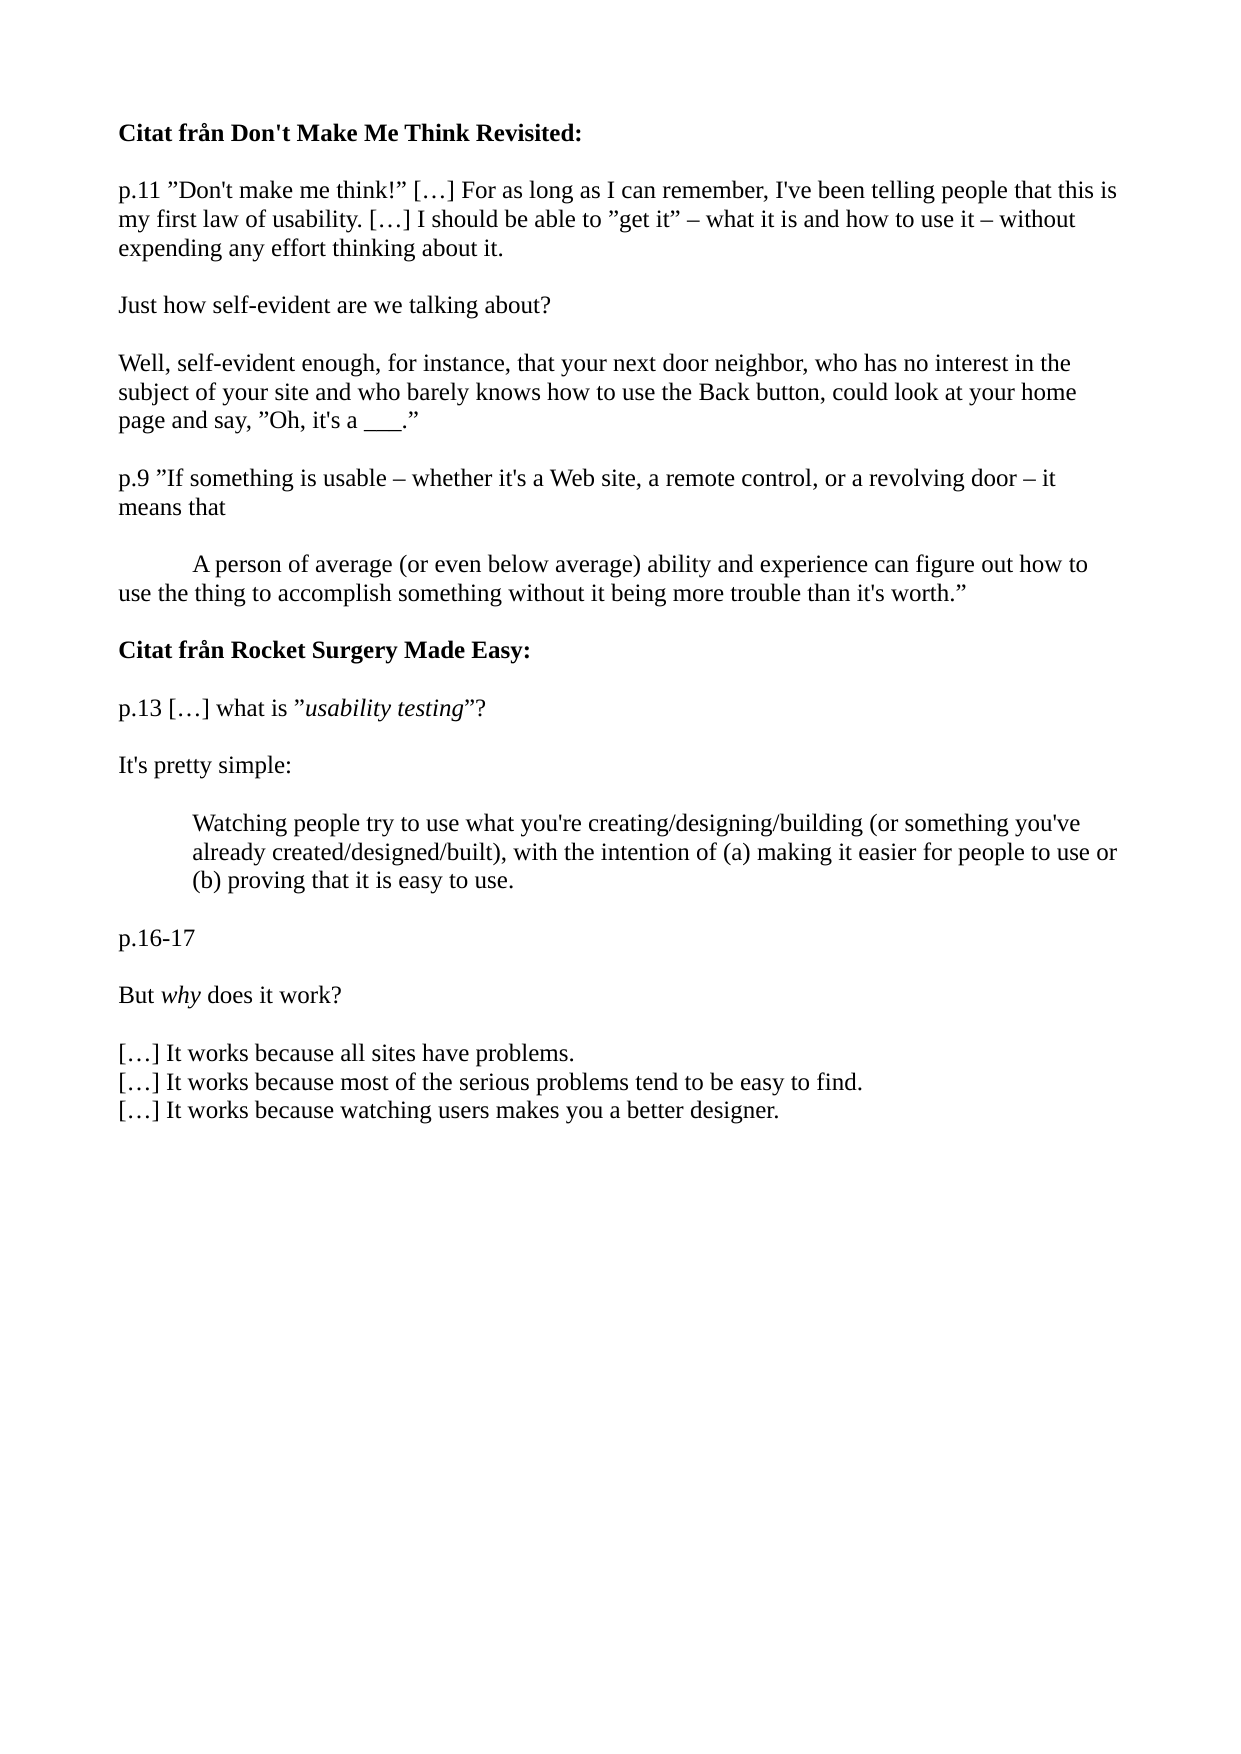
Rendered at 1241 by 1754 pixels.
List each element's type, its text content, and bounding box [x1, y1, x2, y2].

text It's pretty simple: [118, 751, 1122, 779]
text […] It works because most of the serious problems tend to be easy to find. [118, 1067, 1122, 1096]
text Just how self-evident are we talking about? [118, 291, 1122, 319]
text But why does it work? [118, 981, 1122, 1009]
text Well, self-evident enough, for instance, that your next door neighbor, who has no interest in the subject of your site and who barely knows how to use the Back button, could look at your home page and say, ”Oh, it's a ___.” [118, 348, 1122, 434]
text […] It works because all sites have problems. [118, 1038, 1122, 1067]
text […] It works because watching users makes you a better designer. [118, 1096, 1122, 1124]
text Citat från Don't Make Me Think Revisited: [118, 118, 1122, 147]
text Watching people try to use what you're creating/designing/building (or something you've already created/designed/built), with the intention of (a) making it easier for people to use or (b) proving that it is easy to use. [192, 808, 1122, 894]
text A person of average (or even below average) ability and experience can figure out how to use the thing to accomplish something without it being more trouble than it's worth.” [118, 549, 1122, 607]
text p.13 […] what is ”usability testing”? [118, 693, 1122, 722]
text p.11 ”Don't make me think!” […] For as long as I can remember, I've been telling people that this is my first law of usability. […] I should be able to ”get it” – what it is and how to use it – without expending any effort thinking about it. [118, 176, 1122, 262]
text Citat från Rocket Surgery Made Easy: [118, 636, 1122, 664]
text p.16-17 [118, 923, 1122, 952]
text p.9 ”If something is usable – whether it's a Web site, a remote control, or a revolving door – it means that [118, 463, 1122, 521]
